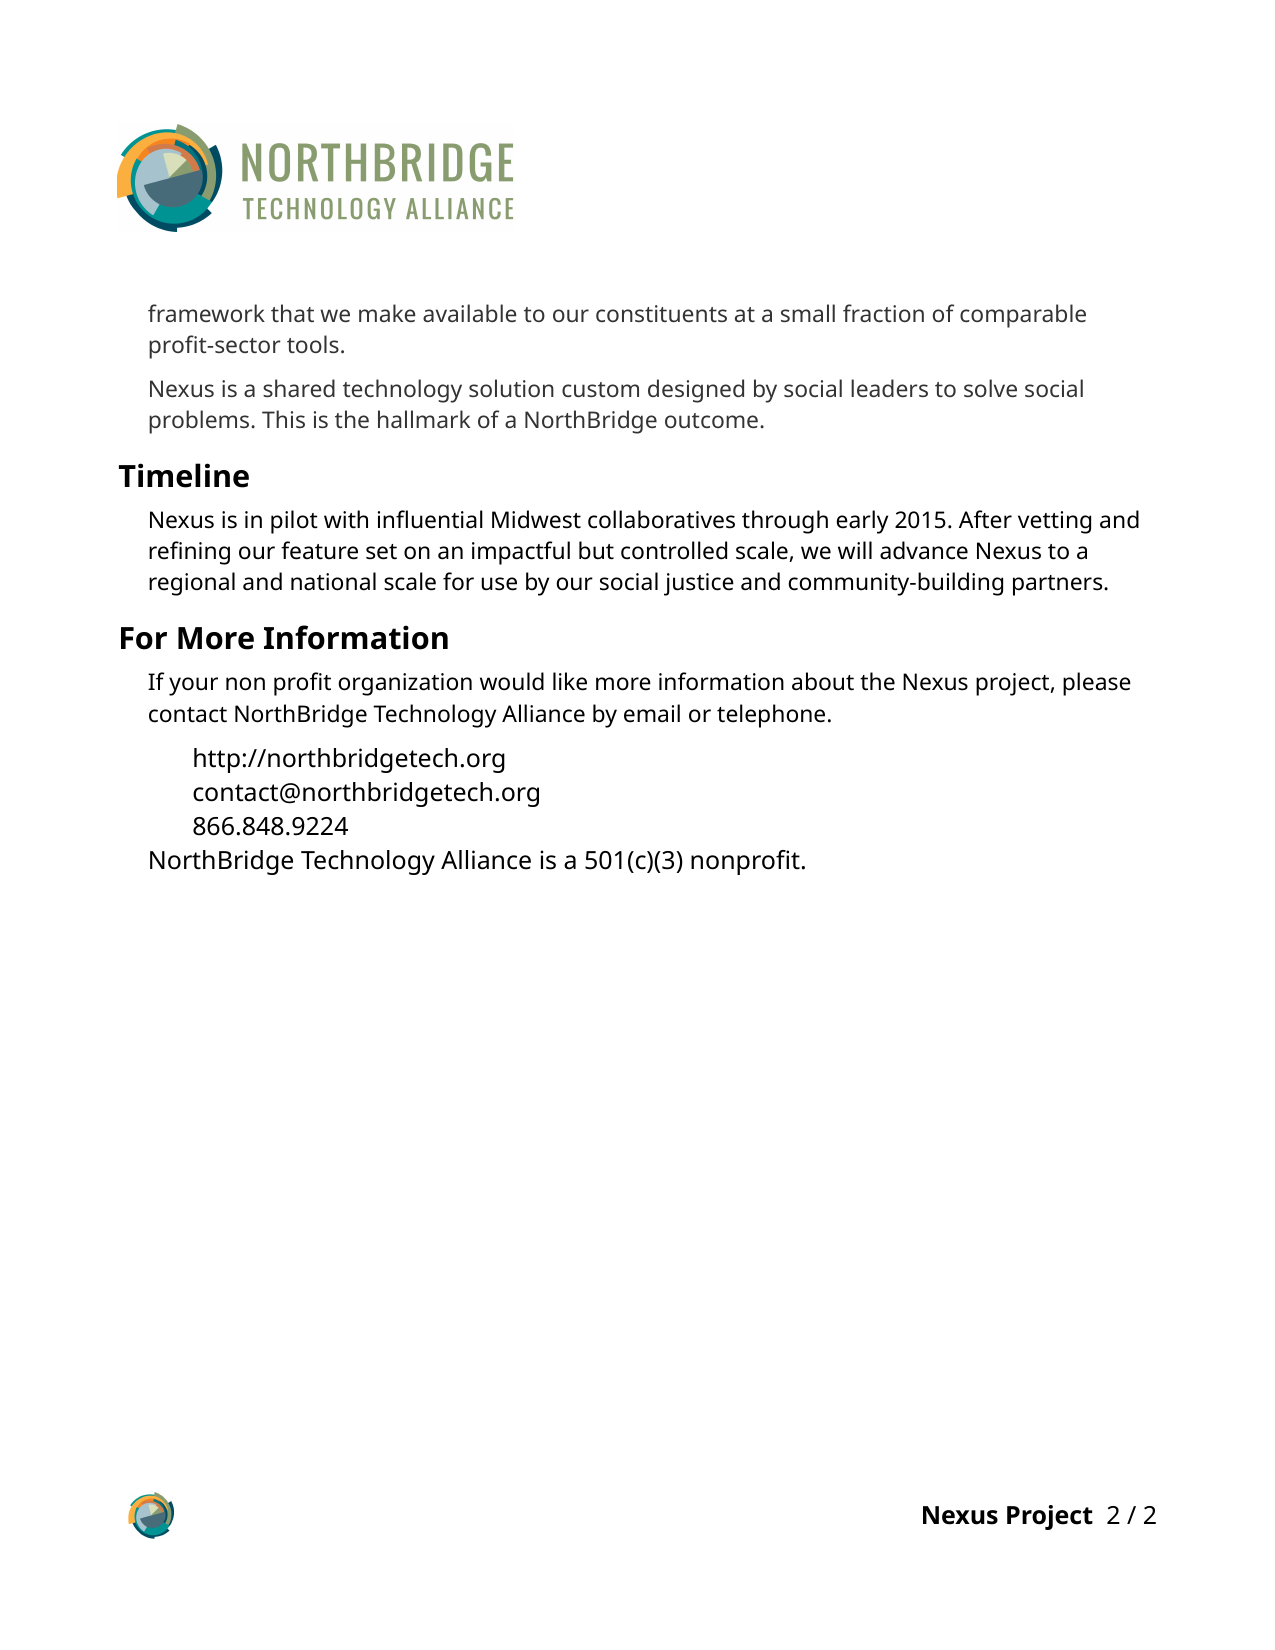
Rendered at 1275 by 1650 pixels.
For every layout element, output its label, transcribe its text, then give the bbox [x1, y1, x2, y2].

text http://northbridgetech.org [192, 741, 1157, 775]
text NorthBridge Technology Alliance is a 501(c)(3) nonprofit. [148, 843, 1157, 877]
picture [117, 124, 514, 232]
text If your non profit organization would like more information about the Nexus project, please contact NorthBridge Technology Alliance by email or telephone. [148, 666, 1157, 729]
text 866.848.9224 [192, 809, 1157, 843]
text Nexus is in pilot with influential Midwest collaboratives through early 2015. After vetting and refining our feature set on an impactful but controlled scale, we will advance Nexus to a regional and national scale for use by our social justice and community-building partners. [148, 504, 1157, 598]
picture [128, 1492, 175, 1539]
text framework that we make available to our constituents at a small fraction of comparable profit-sector tools. [148, 298, 1157, 361]
text Nexus is a shared technology solution custom designed by social leaders to solve social problems. This is the hallmark of a NorthBridge outcome. [148, 373, 1157, 435]
text contact@northbridgetech.org [192, 775, 1157, 809]
subtitle For More Information [118, 617, 1157, 659]
subtitle Timeline [118, 454, 1157, 496]
